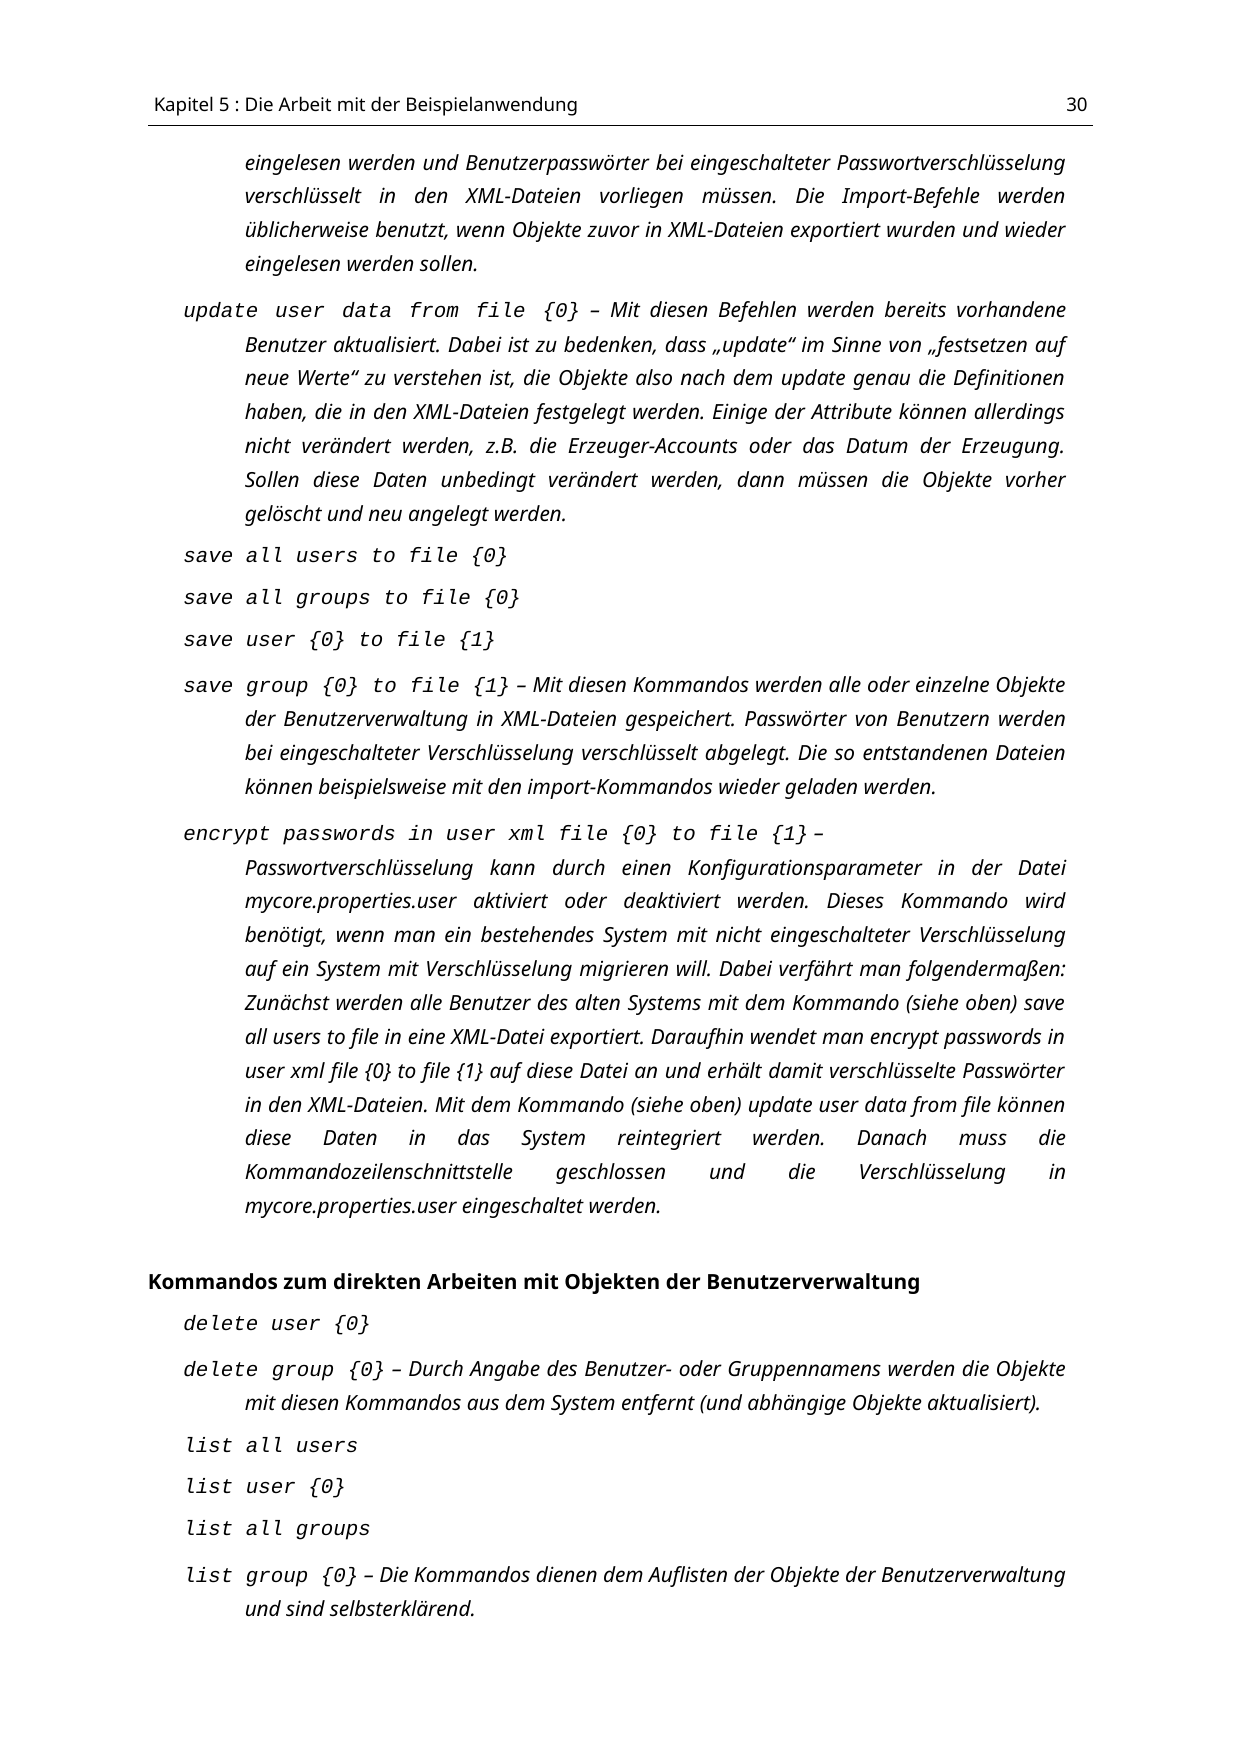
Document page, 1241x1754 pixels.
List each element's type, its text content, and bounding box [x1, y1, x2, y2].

list list all groups [183, 1518, 1069, 1542]
list encrypt passwords in user xml file {0} to file {1} – Passwortverschlüsselung kann durch einen Konfigurationsparameter in der Datei mycore.properties.user aktiviert oder deaktiviert werden. Dieses Kommando wird benötigt, wenn man ein bestehendes System mit nicht eingeschalteter Verschlüsselung auf ein System mit Verschlüsselung migrieren will. Dabei verfährt man folgendermaßen: Zunächst werden alle Benutzer des alten Systems mit dem Kommando (siehe oben) save all users to file in eine XML-Datei exportiert. Daraufhin wendet man encrypt passwords in user xml file {0} to file {1} auf diese Datei an und erhält damit verschlüsselte Passwörter in den XML-Dateien. Mit dem Kommando (siehe oben) update user data from file können diese Daten in das System reintegriert werden. Danach muss die Kommandozeilenschnittstelle geschlossen und die Verschlüsselung in mycore.properties.user eingeschaltet werden. [183, 818, 1069, 1219]
list list user {0} [183, 1477, 1069, 1500]
list eingelesen werden und Benutzerpasswörter bei eingeschalteter Passwortverschlüsselung verschlüsselt in den XML-Dateien vorliegen müssen. Die Import-Befehle werden üblicherweise benutzt, wenn Objekte zuvor in XML-Dateien exportiert wurden und wieder eingelesen werden sollen. [183, 148, 1069, 277]
list save all users to file {0} [183, 545, 1069, 569]
list list all users [183, 1435, 1069, 1458]
list save group {0} to file {1} – Mit diesen Kommandos werden alle oder einzelne Objekte der Benutzerverwaltung in XML-Dateien gespeichert. Passwörter von Benutzern werden bei eingeschalteter Verschlüsselung verschlüsselt abgelegt. Die so entstandenen Dateien können beispielsweise mit den import-Kommandos wieder geladen werden. [183, 670, 1069, 800]
list list group {0} – Die Kommandos dienen dem Auflisten der Objekte der Benutzerverwaltung und sind selbsterklärend. [183, 1560, 1069, 1622]
list delete user {0} [183, 1313, 1069, 1336]
subtitle Kommandos zum direkten Arbeiten mit Objekten der Benutzerverwaltung [148, 1267, 1092, 1295]
list delete group {0} – Durch Angabe des Benutzer- oder Gruppennamens werden die Objekte mit diesen Kommandos aus dem System entfernt (und abhängige Objekte aktualisiert). [183, 1354, 1069, 1417]
list save all groups to file {0} [183, 587, 1069, 611]
list save user {0} to file {1} [183, 629, 1069, 652]
list update user data from file {0} – Mit diesen Befehlen werden bereits vorhandene Benutzer aktualisiert. Dabei ist zu bedenken, dass „update“ im Sinne von „festsetzen auf neue Werte“ zu verstehen ist, die Objekte also nach dem update genau die Definitionen haben, die in den XML-Dateien festgelegt werden. Einige der Attribute können allerdings nicht verändert werden, z.B. die Erzeuger-Accounts oder das Datum der Erzeugung. Sollen diese Daten unbedingt verändert werden, dann müssen die Objekte vorher gelöscht und neu angelegt werden. [183, 296, 1069, 527]
